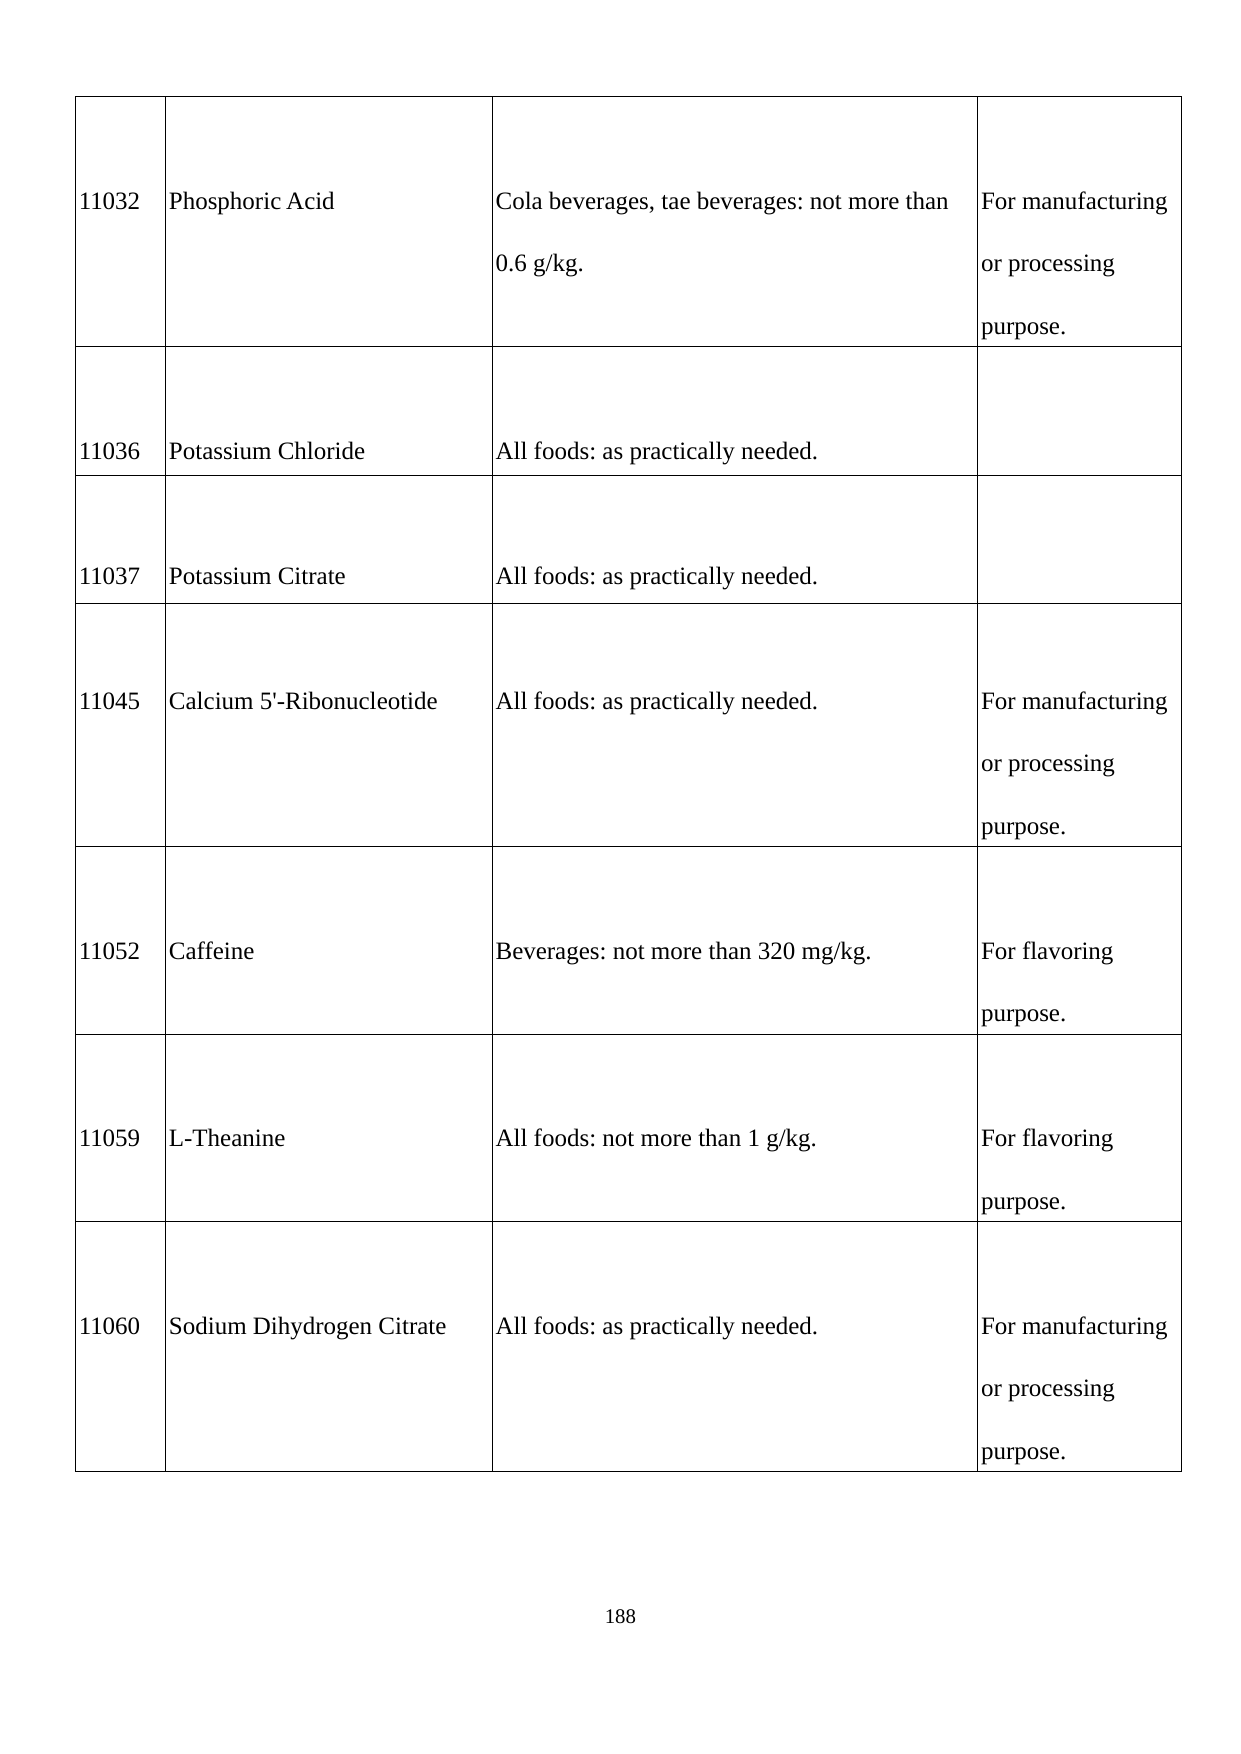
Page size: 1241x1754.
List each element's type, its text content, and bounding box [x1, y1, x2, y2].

table_cell All foods: as practically needed. [493, 347, 977, 475]
table_cell Beverages: not more than 320 mg/kg. [493, 847, 977, 1034]
table_cell For flavoring purpose. [978, 1035, 1181, 1221]
table_cell 11036 [76, 347, 165, 475]
table_cell All foods: as practically needed. [493, 1222, 977, 1471]
table_cell Caffeine [166, 847, 492, 1034]
table_cell All foods: as practically needed. [493, 476, 977, 603]
table_cell All foods: not more than 1 g/kg. [493, 1035, 977, 1221]
table_cell Potassium Citrate [166, 476, 492, 603]
table_cell For manufacturing or processing purpose. [978, 1222, 1181, 1471]
table_cell 11045 [76, 604, 165, 846]
table_cell Calcium 5'-Ribonucleotide [166, 604, 492, 846]
table_cell 11060 [76, 1222, 165, 1471]
table_cell All foods: as practically needed. [493, 604, 977, 846]
table_cell 11032 [76, 97, 165, 346]
table_cell Cola beverages, tae beverages: not more than 0.6 g/kg. [493, 97, 977, 346]
table_cell For flavoring purpose. [978, 847, 1181, 1034]
table_cell Sodium Dihydrogen Citrate [166, 1222, 492, 1471]
table_cell [978, 476, 1181, 603]
table_cell 11059 [76, 1035, 165, 1221]
table_cell For manufacturing or processing purpose. [978, 604, 1181, 846]
table_cell [978, 347, 1181, 475]
table_cell 11037 [76, 476, 165, 603]
table_cell 11052 [76, 847, 165, 1034]
table_cell For manufacturing or processing purpose. [978, 97, 1181, 346]
table_cell Phosphoric Acid [166, 97, 492, 346]
table_cell L-Theanine [166, 1035, 492, 1221]
table_cell Potassium Chloride [166, 347, 492, 475]
